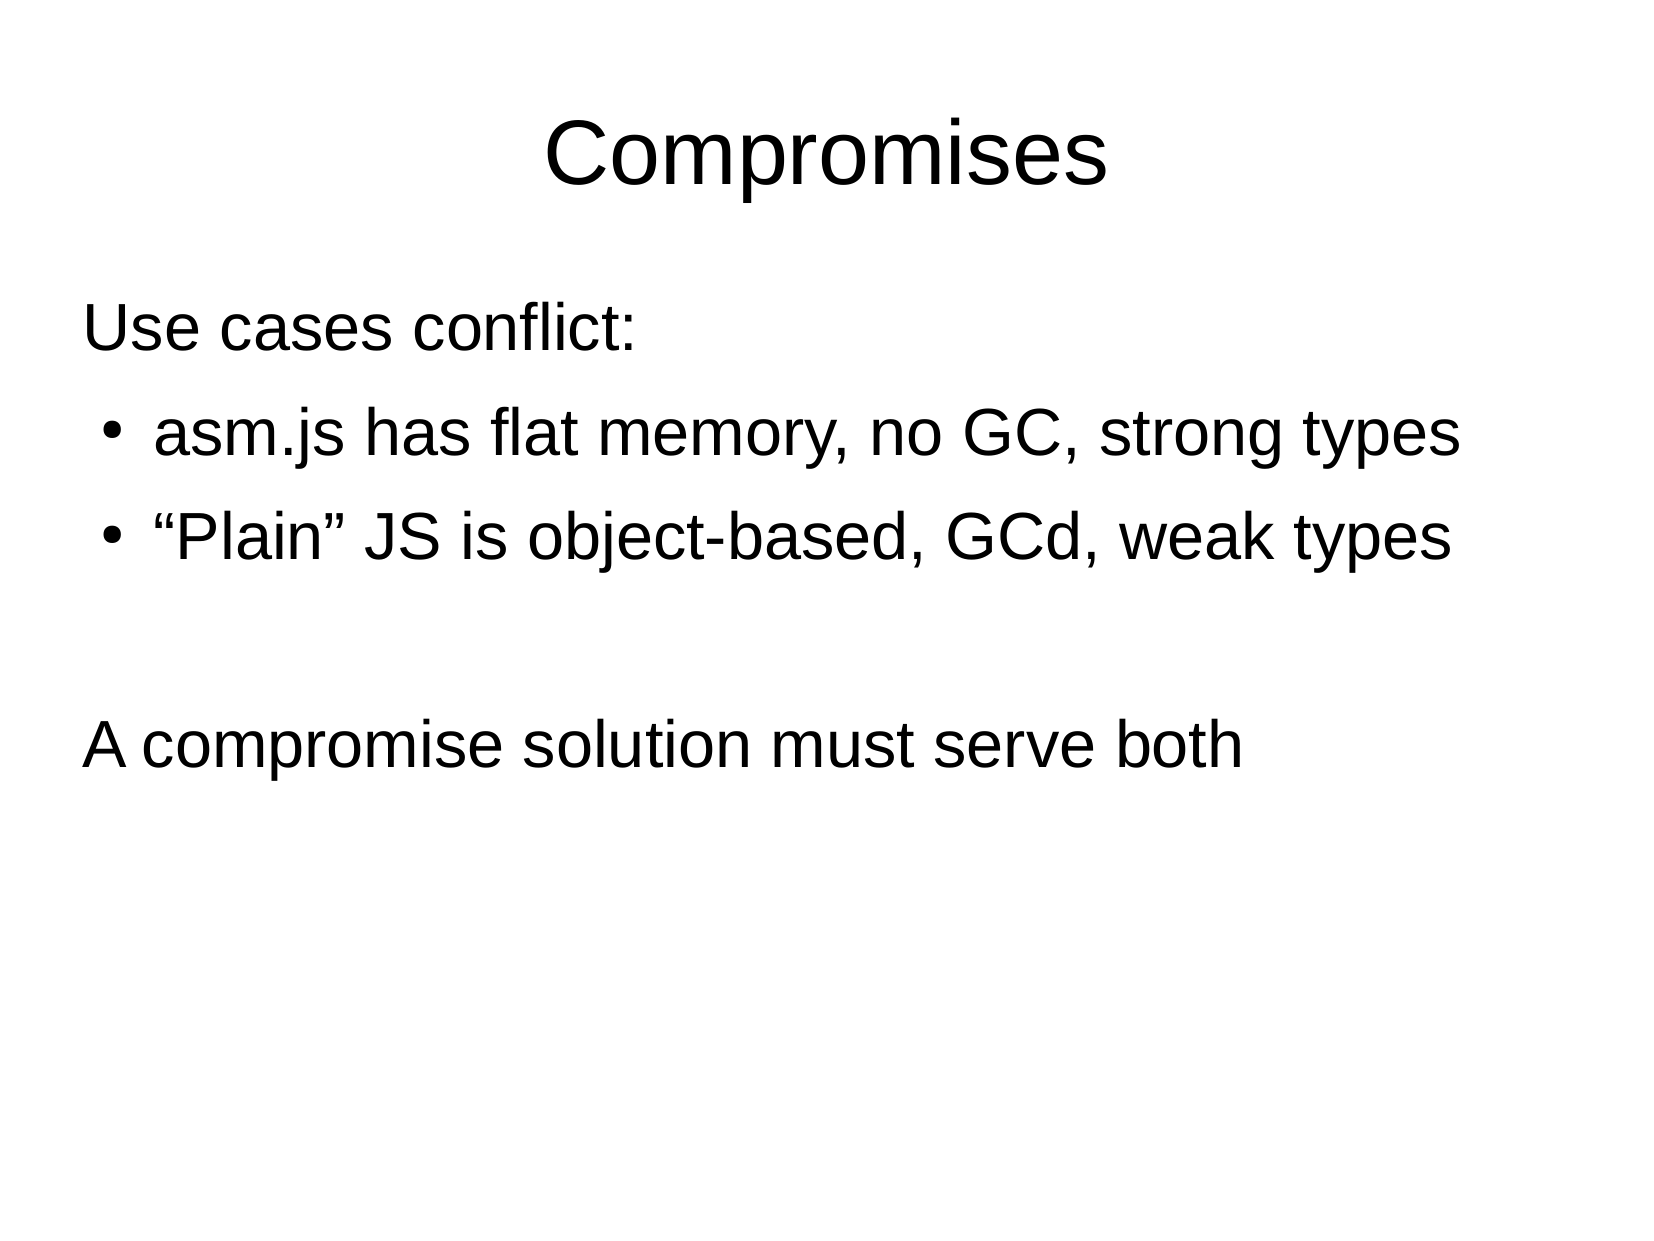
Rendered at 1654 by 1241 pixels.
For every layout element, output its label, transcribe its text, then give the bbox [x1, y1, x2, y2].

title Compromises [82, 49, 1571, 257]
list Use cases conflict: asm.js has flat memory, no GC, strong types “Plain” JS is object-based, GCd, weak types A compromise solution must serve both [82, 290, 1571, 1109]
